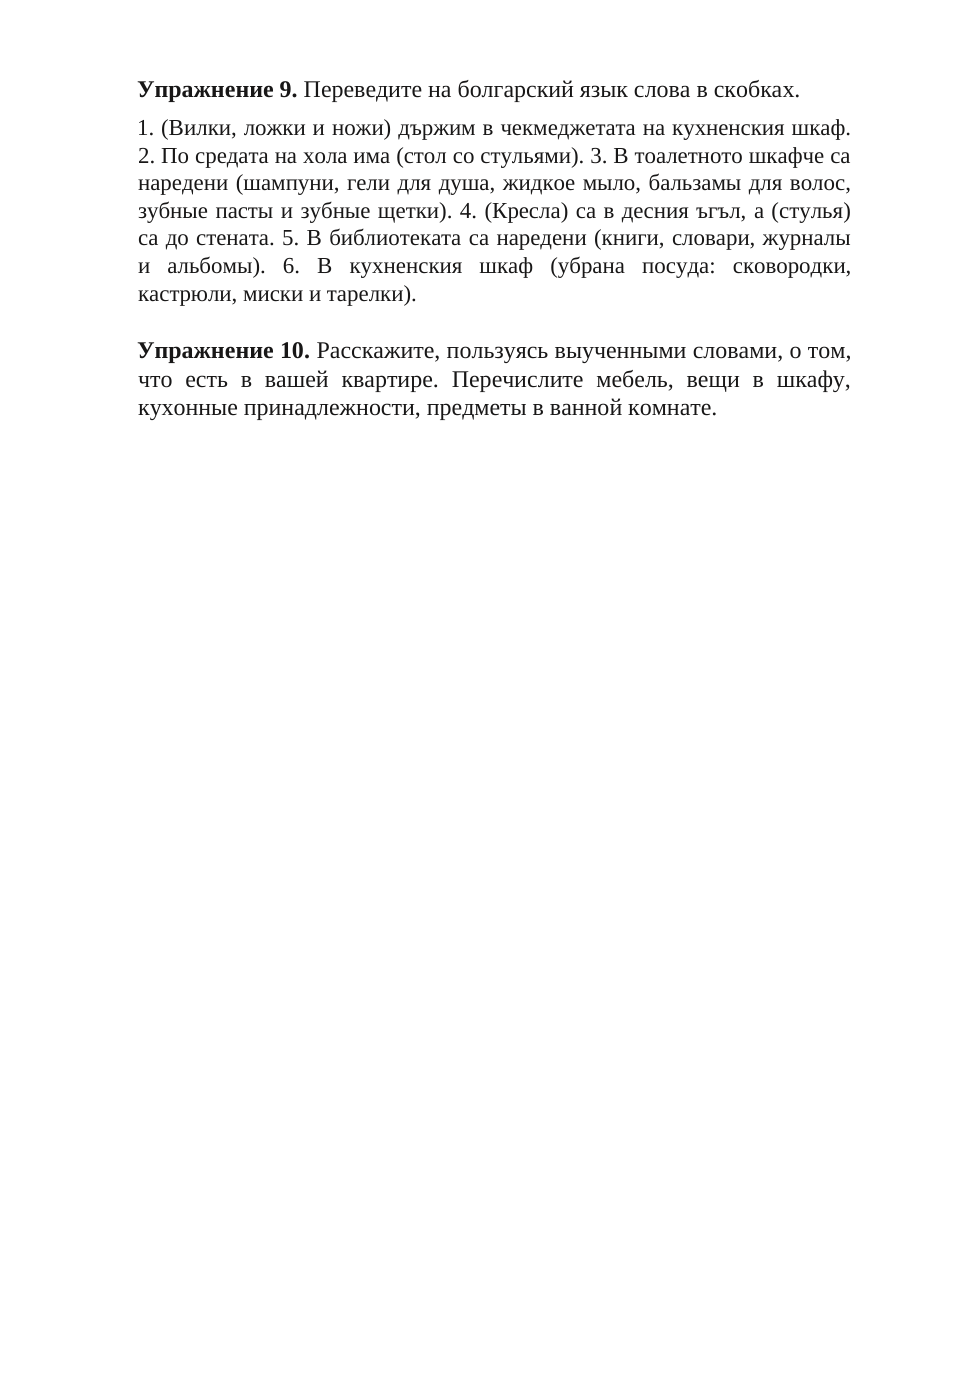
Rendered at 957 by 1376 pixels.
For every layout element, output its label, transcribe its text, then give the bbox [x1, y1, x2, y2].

text Упражнение 10. Расскажите, пользуясь выученными словами, о том, что есть в вашей квартире. Перечислите мебель, вещи в шкафу, кухонные принадлежности, предметы в ванной комнате. [137, 337, 852, 420]
text Упражнение 9. Переведите на болгарский язык слова в скобках. [137, 75, 852, 103]
text 1. (Вилки, ложки и ножи) държим в чекмеджетата на кухненския шкаф. 2. По средата на хола има (стол со стульями). 3. В тоалетното шкафче са наредени (шампуни, гели для душа, жидкое мыло, бальзамы для волос, зубные пасты и зубные щетки). 4. (Кресла) са в десния ъгъл, а (стулья) са до стената. 5. В библиотеката са наредени (книги, словари, журналы и альбомы). 6. В кухненския шкаф (убрана посуда: сковородки, кастрюли, миски и тарелки). [137, 114, 852, 306]
